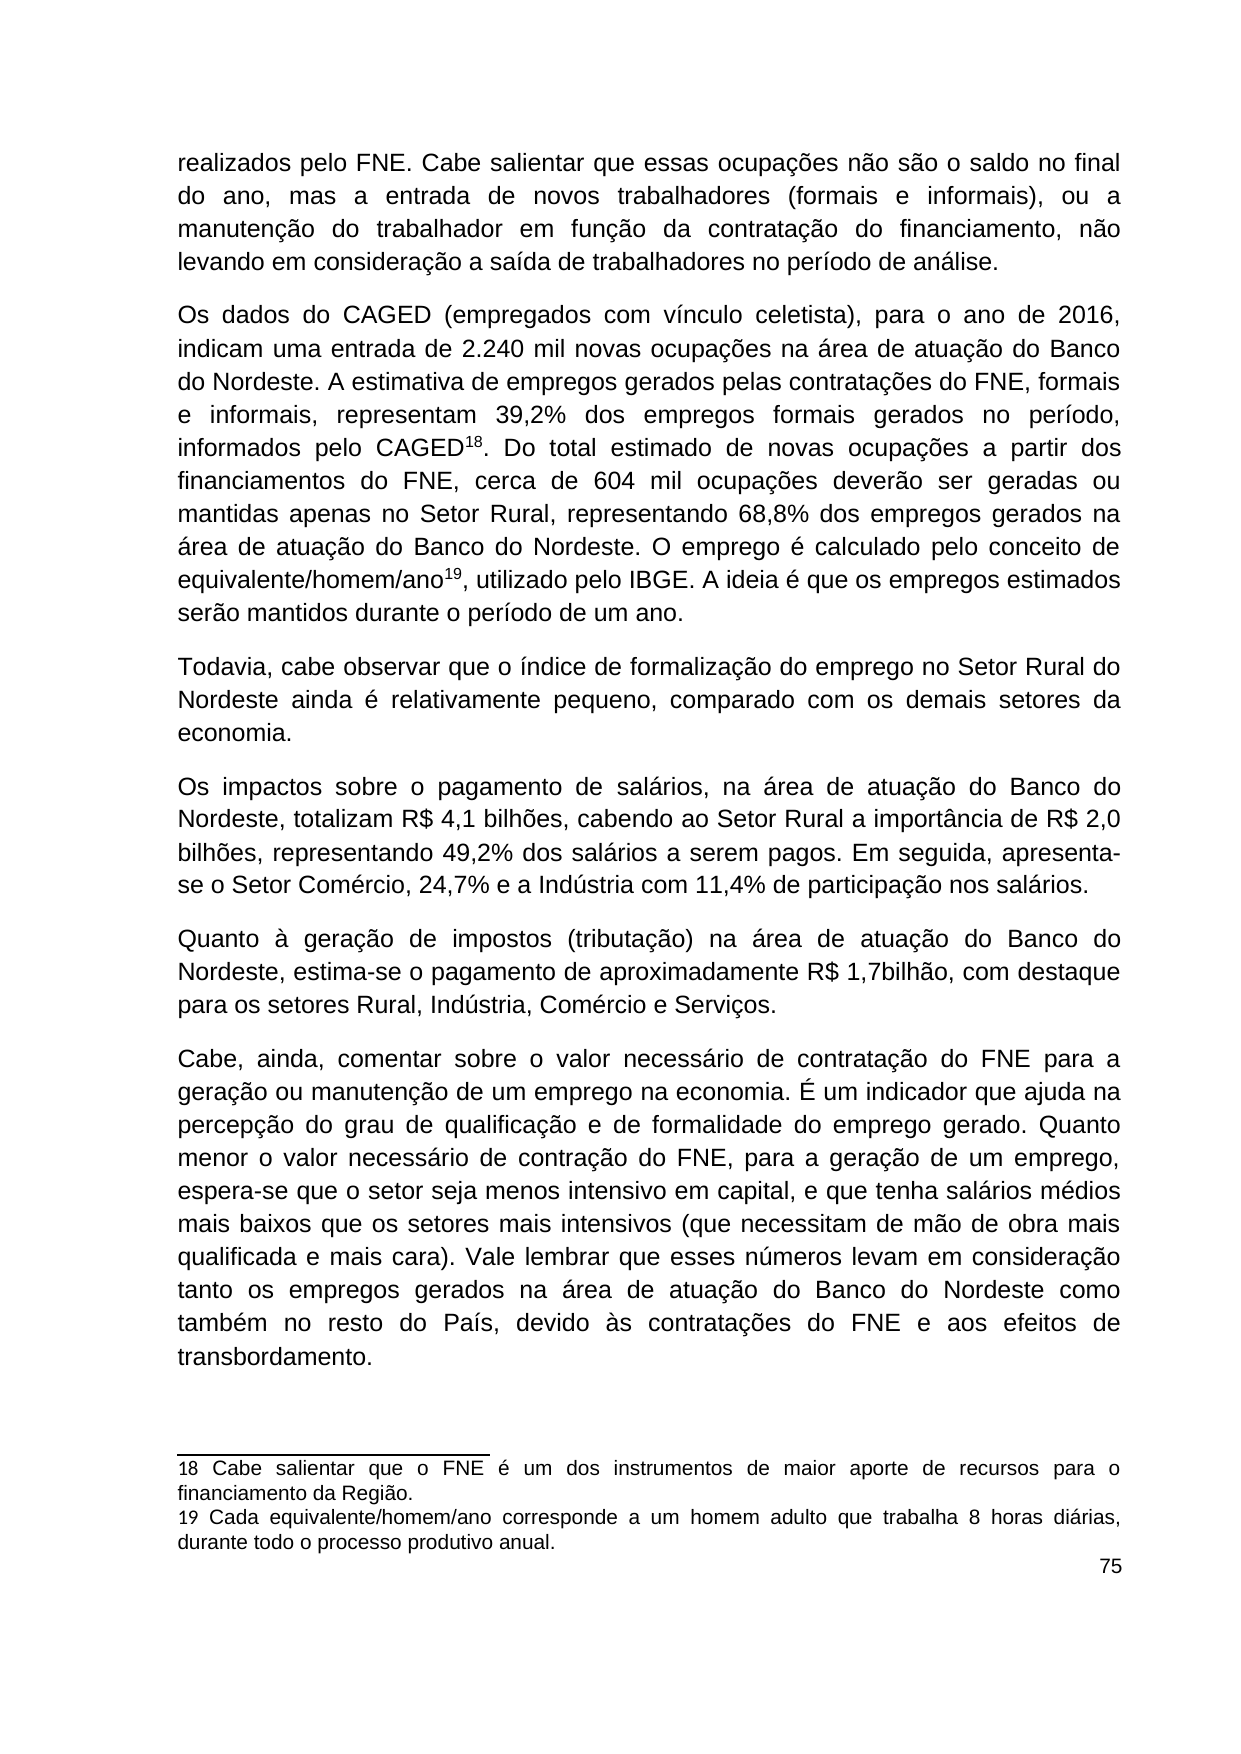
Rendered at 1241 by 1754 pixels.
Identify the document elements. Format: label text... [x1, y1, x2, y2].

text Os dados do CAGED (empregados com vínculo celetista), para o ano de 2016, indicam uma entrada de 2.240 mil novas ocupações na área de atuação do Banco do Nordeste. A estimativa de empregos gerados pelas contratações do FNE, formais e informais, representam 39,2% dos empregos formais gerados no período, informados pelo CAGED. Do total estimado de novas ocupações a partir dos financiamentos do FNE, cerca de 604 mil ocupações deverão ser geradas ou mantidas apenas no Setor Rural, representando 68,8% dos empregos gerados na área de atuação do Banco do Nordeste. O emprego é calculado pelo conceito de equivalente/homem/ano, utilizado pelo IBGE. A ideia é que os empregos estimados serão mantidos durante o período de um ano. [177, 301, 1122, 626]
text Cada equivalente/homem/ano corresponde a um homem adulto que trabalha 8 horas diárias, durante todo o processo produtivo anual. [177, 1504, 1122, 1554]
text Quanto à geração de impostos (tributação) na área de atuação do Banco do Nordeste, estima-se o pagamento de aproximadamente R$ 1,7bilhão, com destaque para os setores Rural, Indústria, Comércio e Serviços. [177, 924, 1122, 1019]
text Os impactos sobre o pagamento de salários, na área de atuação do Banco do Nordeste, totalizam R$ 4,1 bilhões, cabendo ao Setor Rural a importância de R$ 2,0 bilhões, representando 49,2% dos salários a serem pagos. Em seguida, apresenta-se o Setor Comércio, 24,7% e a Indústria com 11,4% de participação nos salários. [177, 771, 1122, 899]
text Cabe salientar que o FNE é um dos instrumentos de maior aporte de recursos para o financiamento da Região. [177, 1455, 1122, 1504]
text realizados pelo FNE. Cabe salientar que essas ocupações não são o saldo no final do ano, mas a entrada de novos trabalhadores (formais e informais), ou a manutenção do trabalhador em função da contratação do financiamento, não levando em consideração a saída de trabalhadores no período de análise. [177, 148, 1122, 275]
text Cabe, ainda, comentar sobre o valor necessário de contratação do FNE para a geração ou manutenção de um emprego na economia. É um indicador que ajuda na percepção do grau de qualificação e de formalidade do emprego gerado. Quanto menor o valor necessário de contração do FNE, para a geração de um emprego, espera-se que o setor seja menos intensivo em capital, e que tenha salários médios mais baixos que os setores mais intensivos (que necessitam de mão de obra mais qualificada e mais cara). Vale lembrar que esses números levam em consideração tanto os empregos gerados na área de atuação do Banco do Nordeste como também no resto do País, devido às contratações do FNE e aos efeitos de transbordamento. [177, 1044, 1122, 1370]
text Todavia, cabe observar que o índice de formalização do emprego no Setor Rural do Nordeste ainda é relativamente pequeno, comparado com os demais setores da economia. [177, 652, 1122, 746]
